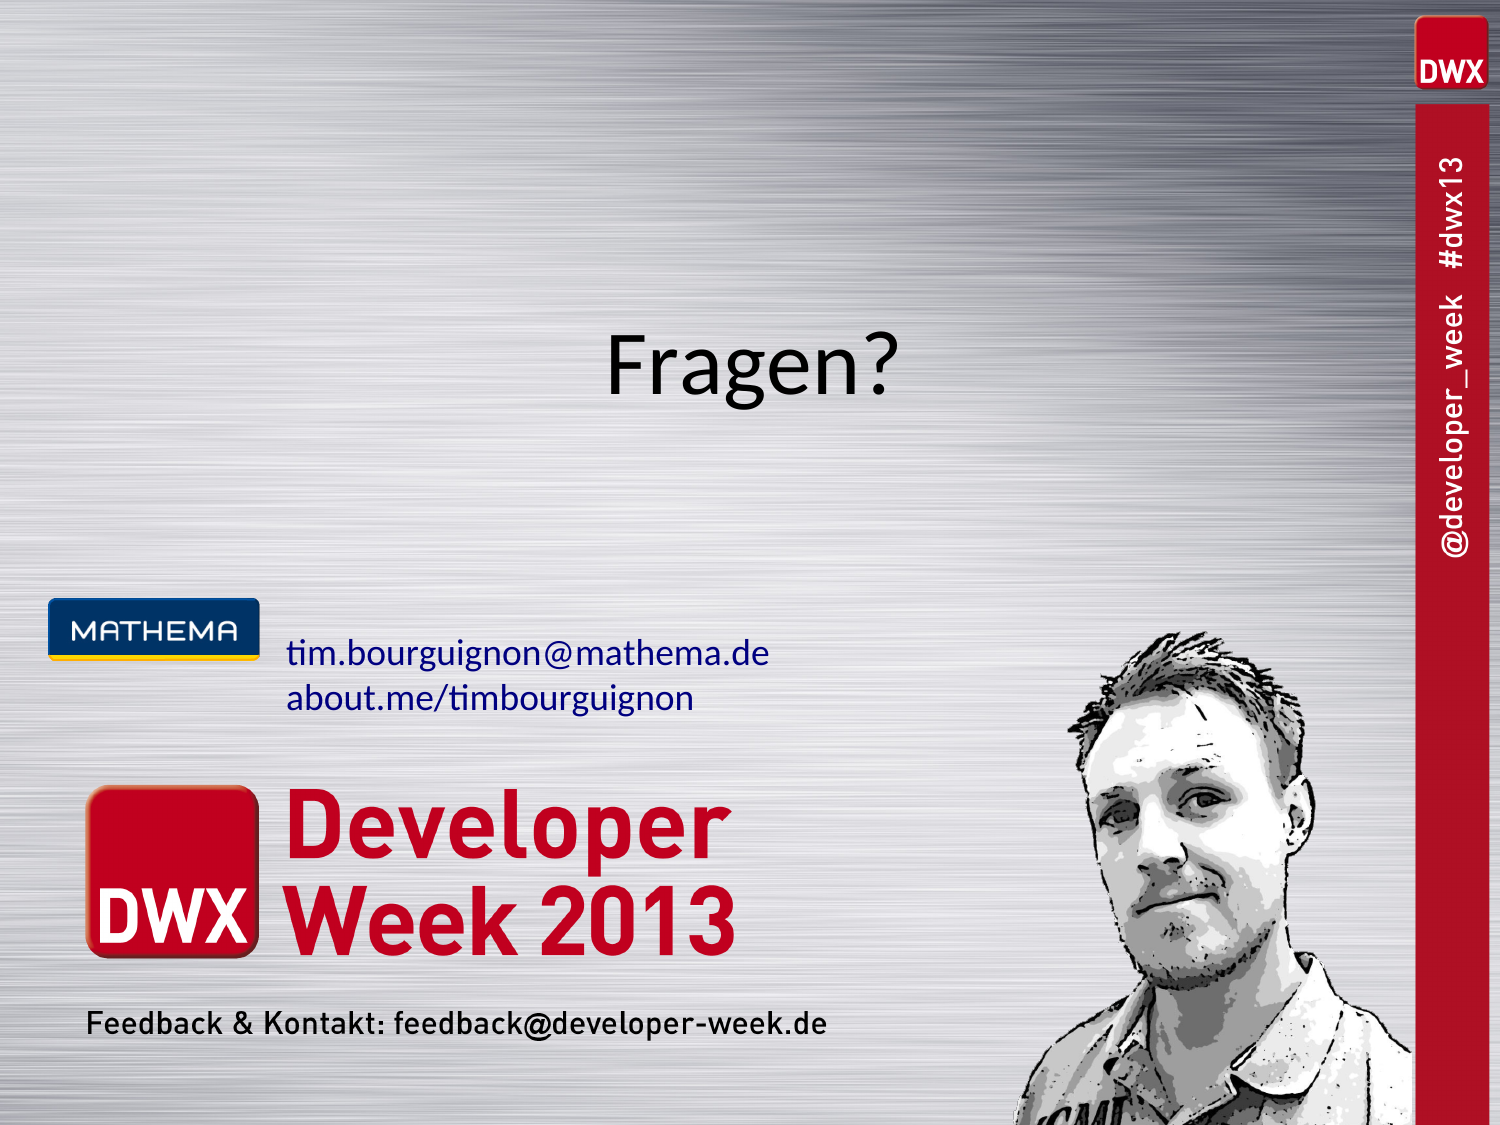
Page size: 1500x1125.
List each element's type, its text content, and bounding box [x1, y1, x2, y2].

text_box tim.bourguignon@mathema.de about.me/timbourguignon [271, 620, 1312, 726]
picture [0, 0, 1500, 1125]
text_box Fragen? [590, 295, 1500, 583]
